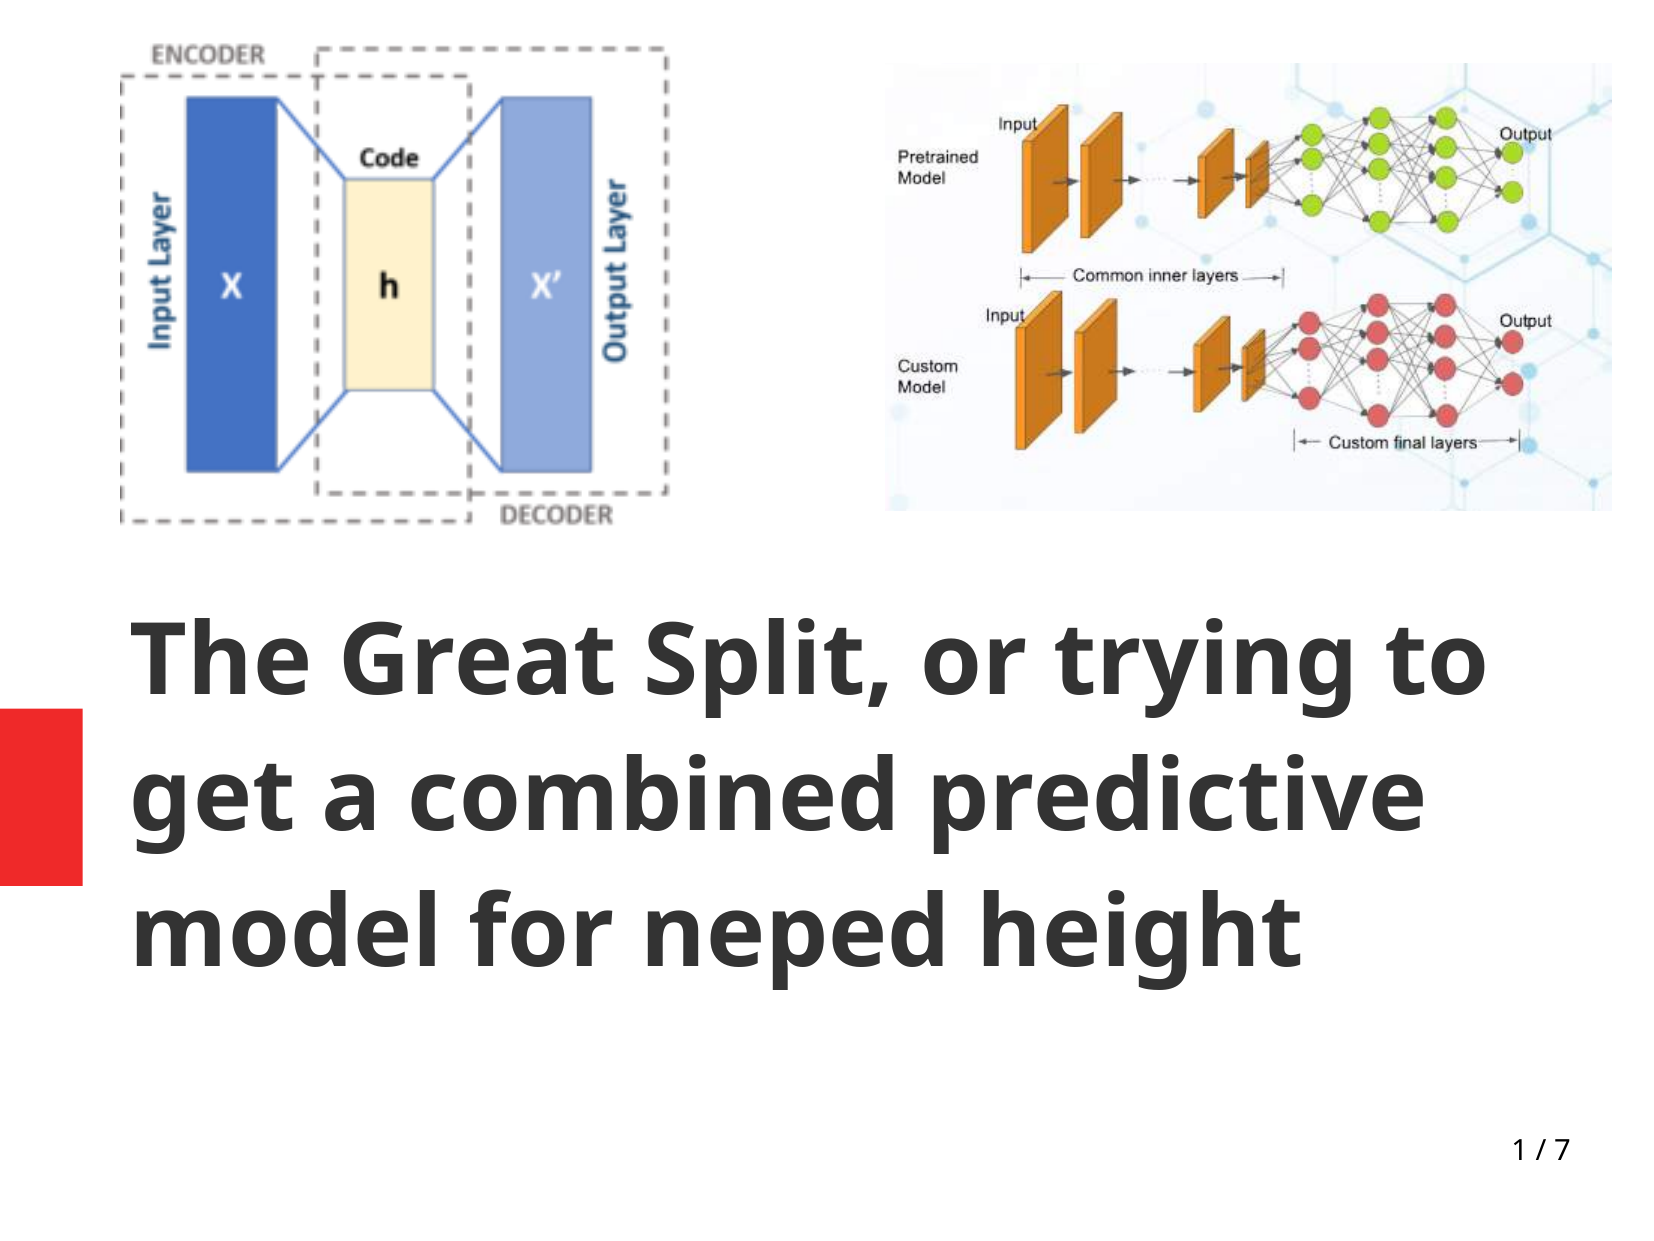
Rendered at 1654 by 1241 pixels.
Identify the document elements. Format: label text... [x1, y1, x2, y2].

picture [120, 29, 691, 549]
title The Great Split, or trying to get a combined predictive model for neped height [129, 558, 1536, 1025]
picture [885, 63, 1612, 511]
